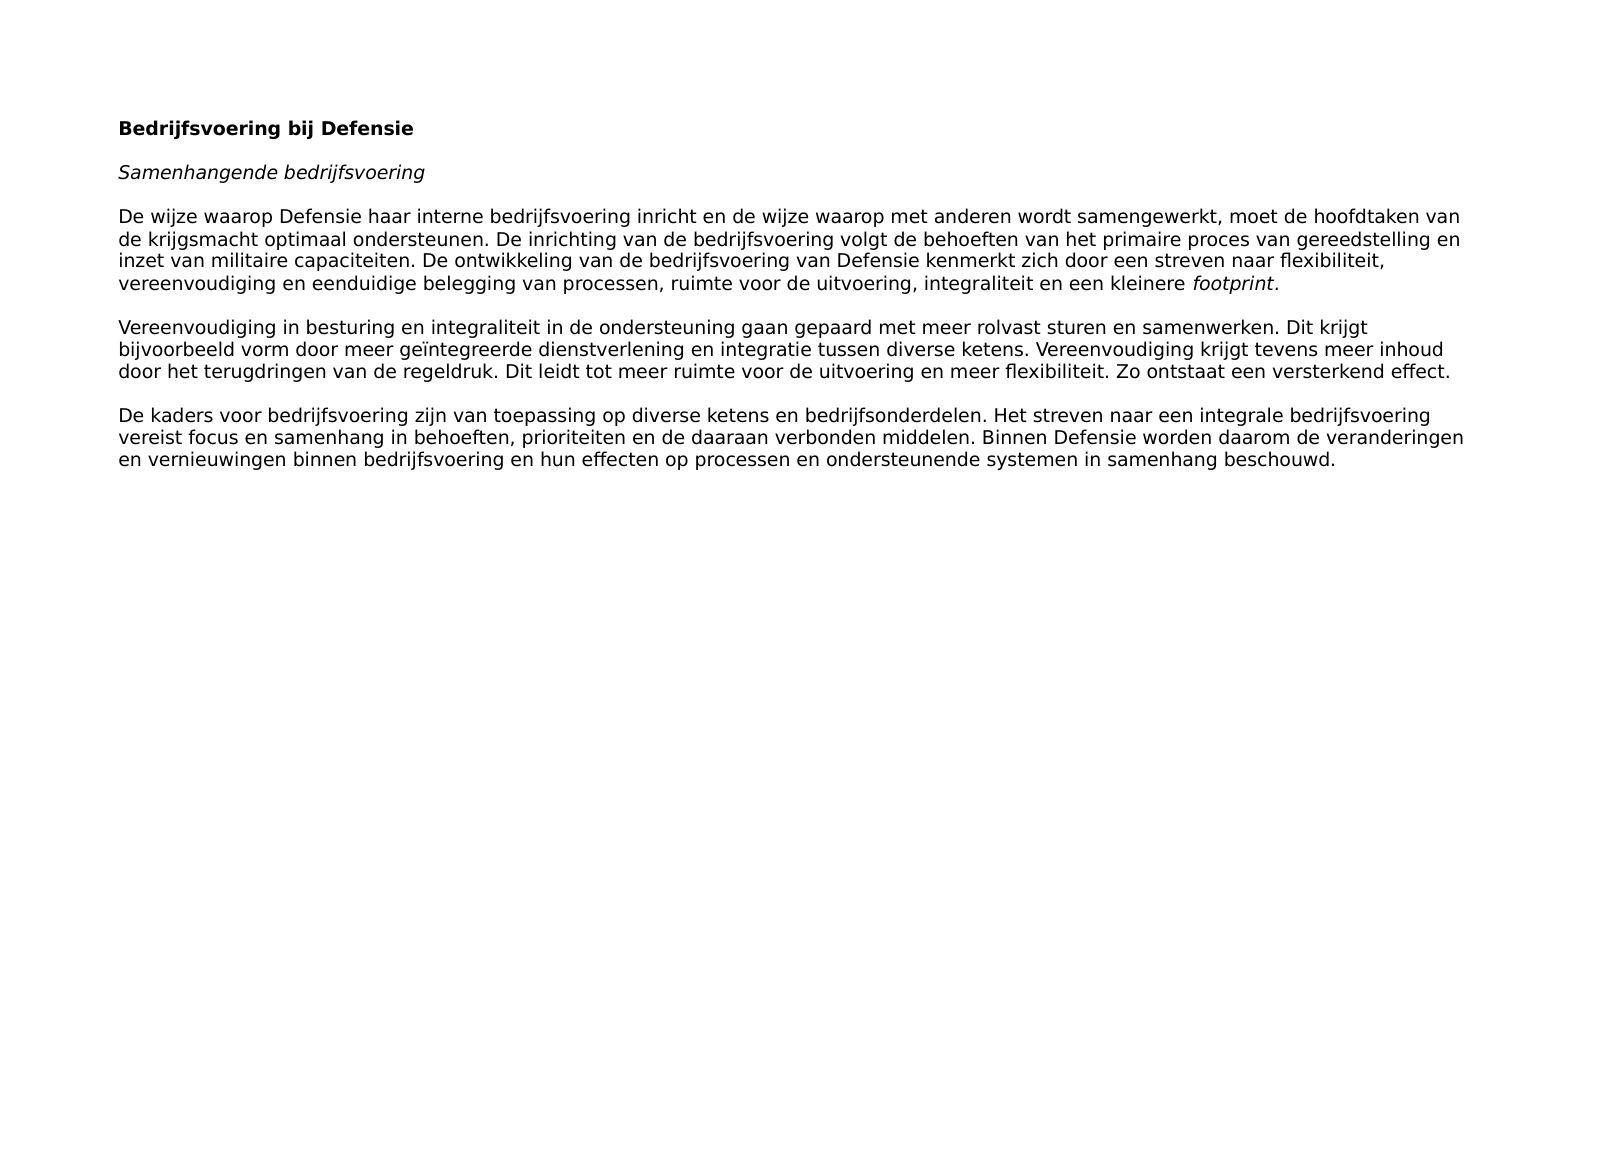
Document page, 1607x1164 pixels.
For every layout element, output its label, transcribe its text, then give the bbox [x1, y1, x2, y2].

text De wijze waarop Defensie haar interne bedrijfsvoering inricht en de wijze waarop met anderen wordt samengewerkt, moet de hoofdtaken van de krijgsmacht optimaal ondersteunen. De inrichting van de bedrijfsvoering volgt de behoeften van het primaire proces van gereedstelling en inzet van militaire capaciteiten. De ontwikkeling van de bedrijfsvoering van Defensie kenmerkt zich door een streven naar flexibiliteit, vereenvoudiging en eenduidige belegging van processen, ruimte voor de uitvoering, integraliteit en een kleinere footprint. [118, 206, 1488, 294]
subtitle Bedrijfsvoering bij Defensie [118, 118, 1488, 140]
text De kaders voor bedrijfsvoering zijn van toepassing op diverse ketens en bedrijfsonderdelen. Het streven naar een integrale bedrijfsvoering vereist focus en samenhang in behoeften, prioriteiten en de daaraan verbonden middelen. Binnen Defensie worden daarom de veranderingen en vernieuwingen binnen bedrijfsvoering en hun effecten op processen en ondersteunende systemen in samenhang beschouwd. [118, 405, 1488, 471]
subtitle Samenhangende bedrijfsvoering [118, 162, 1488, 184]
text Vereenvoudiging in besturing en integraliteit in de ondersteuning gaan gepaard met meer rolvast sturen en samenwerken. Dit krijgt bijvoorbeeld vorm door meer geïntegreerde dienstverlening en integratie tussen diverse ketens. Vereenvoudiging krijgt tevens meer inhoud door het terugdringen van de regeldruk. Dit leidt tot meer ruimte voor de uitvoering en meer flexibiliteit. Zo ontstaat een versterkend effect. [118, 317, 1488, 382]
